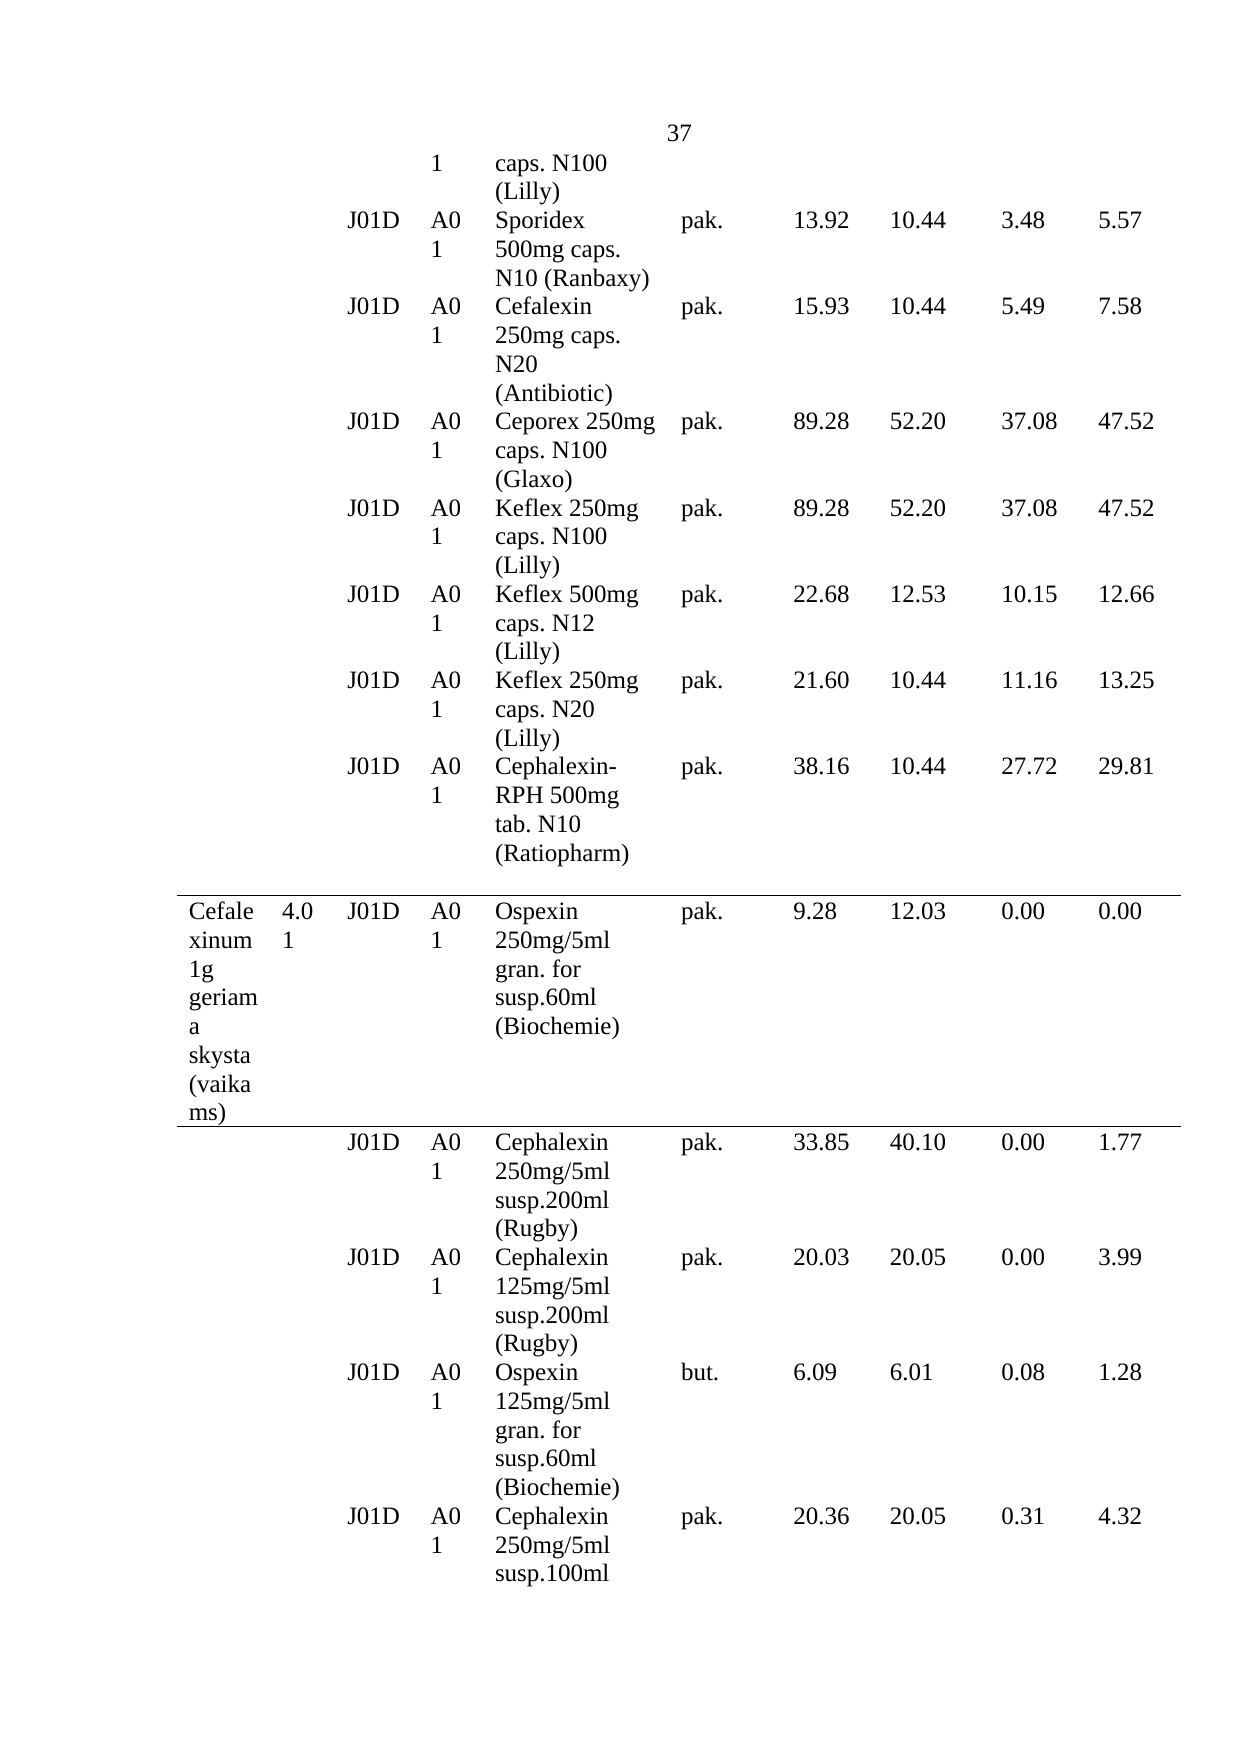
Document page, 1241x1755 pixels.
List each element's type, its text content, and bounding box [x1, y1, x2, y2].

table_cell 15.93 [782, 291, 878, 406]
table_cell J01D [336, 579, 419, 665]
table_cell [878, 148, 990, 205]
table_cell J01D [336, 1242, 419, 1357]
table_cell 89.28 [782, 493, 878, 579]
table_cell 10.44 [878, 205, 990, 291]
table_cell Sporidex 500mg caps. N10 (Ranbaxy) [484, 205, 669, 291]
table_cell 0.00 [990, 896, 1087, 1126]
table_cell Keflex 250mg caps. N100 (Lilly) [484, 493, 669, 579]
table_cell 5.49 [990, 291, 1087, 406]
table_cell 11.16 [990, 665, 1087, 751]
table_cell 4.01 [271, 896, 336, 1126]
table_cell [271, 1127, 336, 1242]
table_cell J01D [336, 205, 419, 291]
table_cell Ospexin 250mg/5ml gran. for susp.60ml (Biochemie) [484, 896, 669, 1126]
table_cell [271, 406, 336, 493]
table_cell 3.99 [1087, 1242, 1181, 1357]
table_cell 1.77 [1087, 1127, 1181, 1242]
table_cell 10.44 [878, 751, 990, 866]
table_cell [271, 1357, 336, 1501]
table_cell 37.08 [990, 406, 1087, 493]
table_cell Cephalexin-RPH 500mg tab. N10 (Ratiopharm) [484, 751, 669, 866]
table_cell 0.00 [1087, 896, 1181, 1126]
table_cell 12.03 [878, 896, 990, 1126]
table_cell A01 [419, 896, 483, 1126]
table_cell 7.58 [1087, 291, 1181, 406]
table_cell [1087, 866, 1181, 895]
table_cell 89.28 [782, 406, 878, 493]
table_cell A01 [419, 406, 483, 493]
table_cell pak. [670, 1242, 782, 1357]
table_cell 3.48 [990, 205, 1087, 291]
table_cell 6.01 [878, 1357, 990, 1501]
table_cell A01 [419, 665, 483, 751]
table_cell 12.53 [878, 579, 990, 665]
table_cell [271, 665, 336, 751]
table_cell 1 [419, 148, 483, 205]
table_cell pak. [670, 406, 782, 493]
table_cell J01D [336, 406, 419, 493]
table_cell J01D [336, 1501, 419, 1587]
table_cell J01D [336, 291, 419, 406]
table_cell 22.68 [782, 579, 878, 665]
table_cell Ceporex 250mg caps. N100 (Glaxo) [484, 406, 669, 493]
table_cell 27.72 [990, 751, 1087, 866]
table_cell 4.32 [1087, 1501, 1181, 1587]
table_cell 13.25 [1087, 665, 1181, 751]
table_cell [782, 148, 878, 205]
table_cell 37.08 [990, 493, 1087, 579]
table_cell pak. [670, 205, 782, 291]
table_cell pak. [670, 896, 782, 1126]
table_cell [177, 205, 271, 291]
table_cell [177, 866, 271, 895]
table_cell J01D [336, 751, 419, 866]
table_cell [271, 291, 336, 406]
table_cell pak. [670, 1127, 782, 1242]
table_cell J01D [336, 493, 419, 579]
table_cell A01 [419, 1357, 483, 1501]
table_cell [177, 406, 271, 493]
table_cell 20.03 [782, 1242, 878, 1357]
table_cell 38.16 [782, 751, 878, 866]
table_cell [177, 1242, 271, 1357]
table_cell 6.09 [782, 1357, 878, 1501]
table_cell [990, 148, 1087, 205]
table_cell [670, 148, 782, 205]
table_cell A01 [419, 1242, 483, 1357]
table_cell pak. [670, 291, 782, 406]
table_cell 20.05 [878, 1501, 990, 1587]
table_cell caps. N100 (Lilly) [484, 148, 669, 205]
table_cell pak. [670, 493, 782, 579]
table_cell Cephalexin 125mg/5ml susp.200ml (Rugby) [484, 1242, 669, 1357]
table_cell [177, 1357, 271, 1501]
table_cell Cephalexin 250mg/5ml susp.100ml [484, 1501, 669, 1587]
table_cell 5.57 [1087, 205, 1181, 291]
table_cell Keflex 500mg caps. N12 (Lilly) [484, 579, 669, 665]
table_cell pak. [670, 579, 782, 665]
table_cell [271, 866, 336, 895]
table_cell [177, 665, 271, 751]
table_cell 47.52 [1087, 493, 1181, 579]
table_cell 10.15 [990, 579, 1087, 665]
table_cell [271, 1501, 336, 1587]
table_cell Cephalexin 250mg/5ml susp.200ml (Rugby) [484, 1127, 669, 1242]
table_cell 20.36 [782, 1501, 878, 1587]
table_cell but. [670, 1357, 782, 1501]
table_cell 10.44 [878, 291, 990, 406]
table_cell [782, 866, 878, 895]
table_cell 20.05 [878, 1242, 990, 1357]
table_cell A01 [419, 751, 483, 866]
table_cell 47.52 [1087, 406, 1181, 493]
table_cell A01 [419, 1501, 483, 1587]
table_cell [177, 751, 271, 866]
table_cell [177, 1127, 271, 1242]
table_cell J01D [336, 1357, 419, 1501]
table_cell 52.20 [878, 493, 990, 579]
table_cell [271, 148, 336, 205]
table_cell [177, 579, 271, 665]
table_cell Keflex 250mg caps. N20 (Lilly) [484, 665, 669, 751]
table_cell 0.31 [990, 1501, 1087, 1587]
table_cell pak. [670, 1501, 782, 1587]
table_cell [336, 866, 419, 895]
table_cell 10.44 [878, 665, 990, 751]
table_cell [177, 1501, 271, 1587]
table_cell J01D [336, 1127, 419, 1242]
table_cell A01 [419, 205, 483, 291]
table_cell 33.85 [782, 1127, 878, 1242]
table_cell 0.08 [990, 1357, 1087, 1501]
table_cell 29.81 [1087, 751, 1181, 866]
table_cell [419, 866, 483, 895]
table_cell [177, 493, 271, 579]
table_cell Cefalexinum 1g geriama skysta (vaikams) [177, 896, 271, 1126]
table_cell A01 [419, 291, 483, 406]
table_cell pak. [670, 751, 782, 866]
table_cell J01D [336, 896, 419, 1126]
table_cell [177, 291, 271, 406]
table_cell 12.66 [1087, 579, 1181, 665]
table_cell [271, 751, 336, 866]
table_cell Cefalexin 250mg caps. N20 (Antibiotic) [484, 291, 669, 406]
table_cell 0.00 [990, 1242, 1087, 1357]
table_cell J01D [336, 665, 419, 751]
table_cell A01 [419, 579, 483, 665]
table_cell [271, 493, 336, 579]
table_cell A01 [419, 1127, 483, 1242]
table_cell [271, 579, 336, 665]
table_cell [1087, 148, 1181, 205]
table_cell pak. [670, 665, 782, 751]
table_cell [484, 866, 669, 895]
table_cell 21.60 [782, 665, 878, 751]
table_cell [990, 866, 1087, 895]
table_cell [878, 866, 990, 895]
table_cell 40.10 [878, 1127, 990, 1242]
table_cell 52.20 [878, 406, 990, 493]
table_cell 13.92 [782, 205, 878, 291]
table_cell [336, 148, 419, 205]
table_cell 0.00 [990, 1127, 1087, 1242]
table_cell [271, 205, 336, 291]
table_cell [177, 148, 271, 205]
table_cell [271, 1242, 336, 1357]
table_cell Ospexin 125mg/5ml gran. for susp.60ml (Biochemie) [484, 1357, 669, 1501]
table_cell 1.28 [1087, 1357, 1181, 1501]
table_cell 9.28 [782, 896, 878, 1126]
table_cell A01 [419, 493, 483, 579]
table_cell [670, 866, 782, 895]
